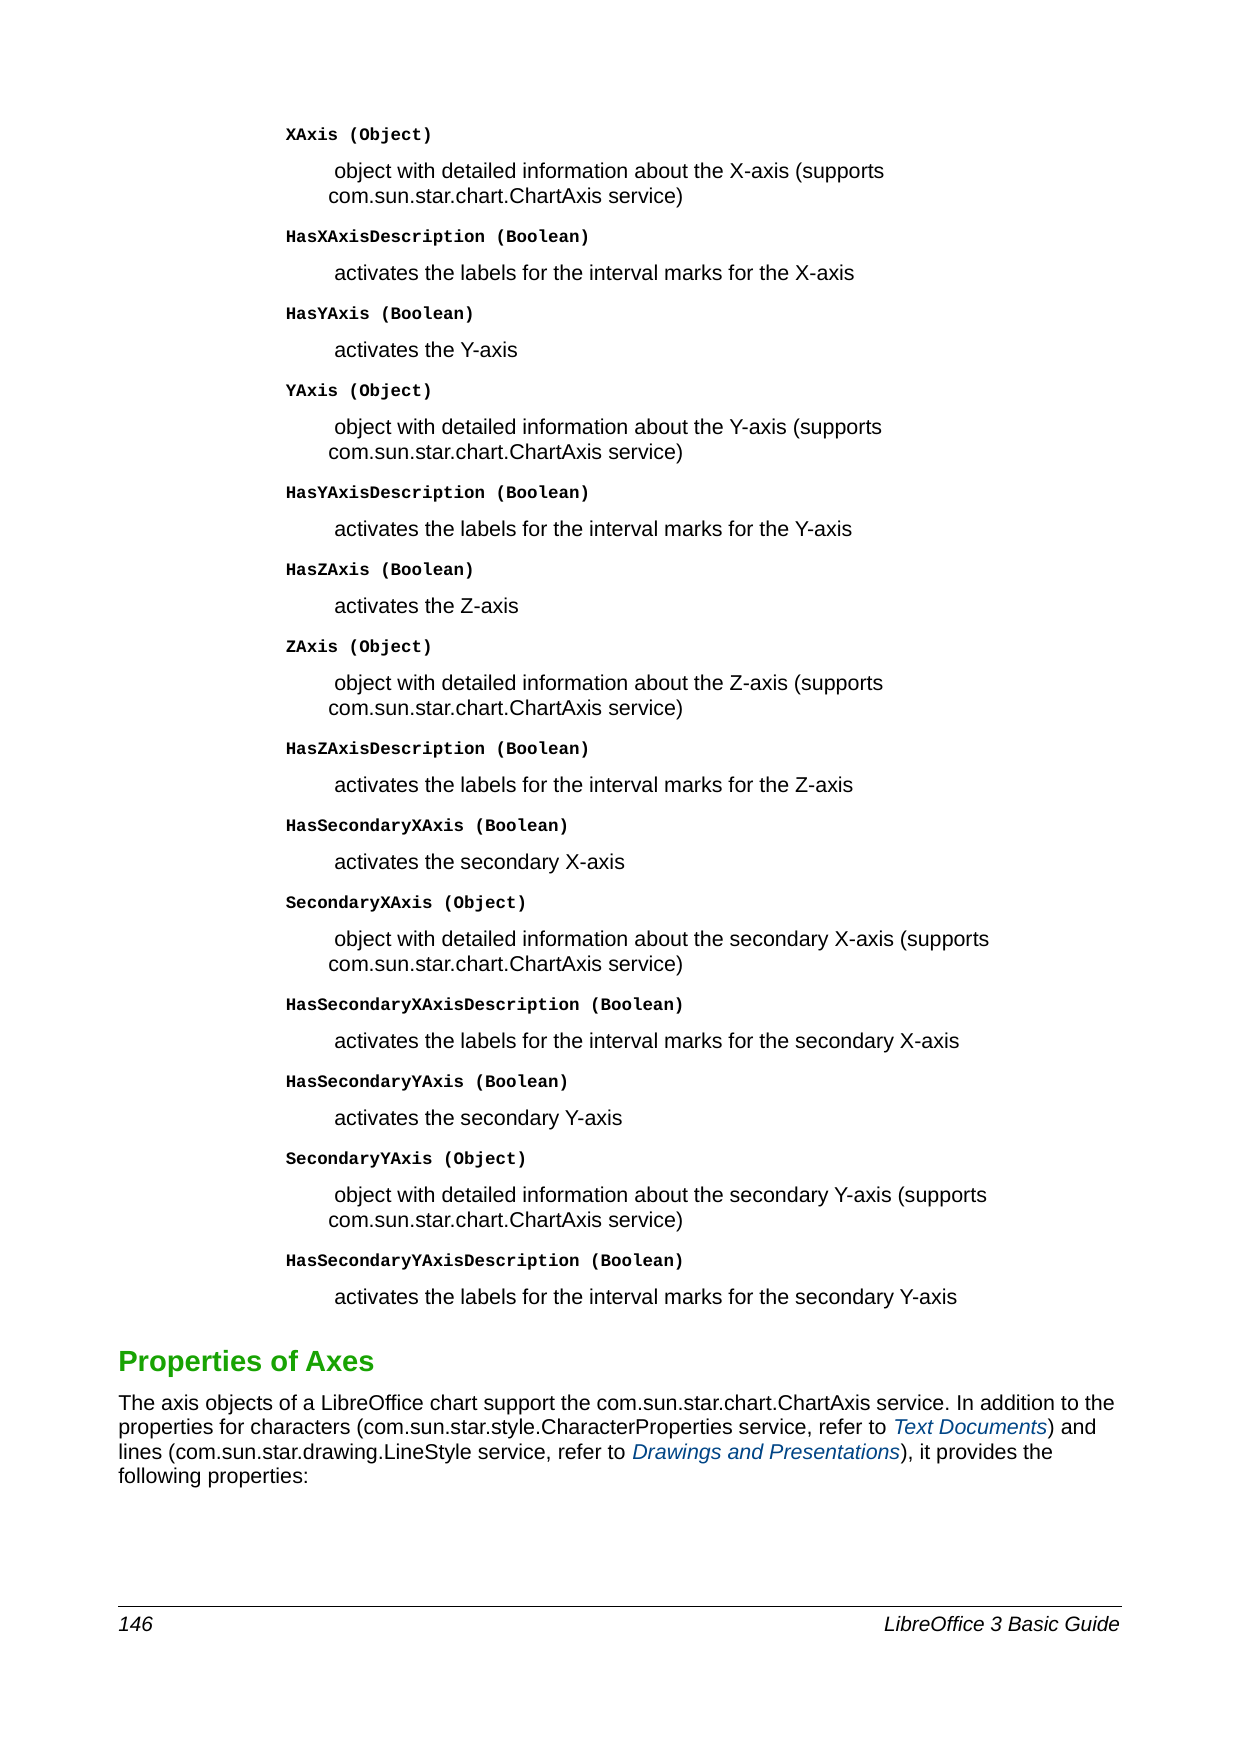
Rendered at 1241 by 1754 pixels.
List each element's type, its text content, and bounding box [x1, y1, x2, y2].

list XAxis (Object) [280, 118, 1122, 147]
list activates the labels for the interval marks for the secondary X-axis [328, 1028, 1122, 1053]
list activates the labels for the interval marks for the Y-axis [328, 516, 1122, 541]
text The axis objects of a LibreOffice chart support the com.sun.star.chart.ChartAxis service. In addition to the properties for characters (com.sun.star.style.CharacterProperties service, refer to Text Documents) and lines (com.sun.star.drawing.LineStyle service, refer to Drawings and Presentations), it provides the following properties: [118, 1390, 1122, 1488]
list HasYAxisDescription (Boolean) [280, 476, 1122, 504]
list activates the labels for the interval marks for the X-axis [328, 260, 1122, 285]
list HasXAxisDescription (Boolean) [280, 220, 1122, 248]
subtitle Properties of Axes [118, 1344, 1122, 1377]
list object with detailed information about the secondary X-axis (supports com.sun.star.chart.ChartAxis service) [328, 926, 1122, 976]
list activates the secondary X-axis [328, 849, 1122, 874]
list HasSecondaryXAxisDescription (Boolean) [280, 988, 1122, 1016]
list SecondaryXAxis (Object) [280, 886, 1122, 914]
list HasYAxis (Boolean) [280, 297, 1122, 325]
list HasZAxisDescription (Boolean) [280, 732, 1122, 760]
list object with detailed information about the Y-axis (supports com.sun.star.chart.ChartAxis service) [328, 414, 1122, 464]
list object with detailed information about the Z-axis (supports com.sun.star.chart.ChartAxis service) [328, 670, 1122, 720]
list HasSecondaryYAxisDescription (Boolean) [280, 1244, 1122, 1272]
list ZAxis (Object) [280, 630, 1122, 658]
list HasZAxis (Boolean) [280, 553, 1122, 581]
list YAxis (Object) [280, 374, 1122, 402]
list object with detailed information about the secondary Y-axis (supports com.sun.star.chart.ChartAxis service) [328, 1182, 1122, 1232]
list activates the labels for the interval marks for the secondary Y-axis [328, 1284, 1122, 1309]
list activates the labels for the interval marks for the Z-axis [328, 772, 1122, 797]
list HasSecondaryXAxis (Boolean) [280, 809, 1122, 837]
list activates the Z-axis [328, 593, 1122, 618]
list activates the secondary Y-axis [328, 1105, 1122, 1130]
list object with detailed information about the X-axis (supports com.sun.star.chart.ChartAxis service) [328, 158, 1122, 208]
list SecondaryYAxis (Object) [280, 1142, 1122, 1170]
list HasSecondaryYAxis (Boolean) [280, 1065, 1122, 1093]
list activates the Y-axis [328, 337, 1122, 362]
